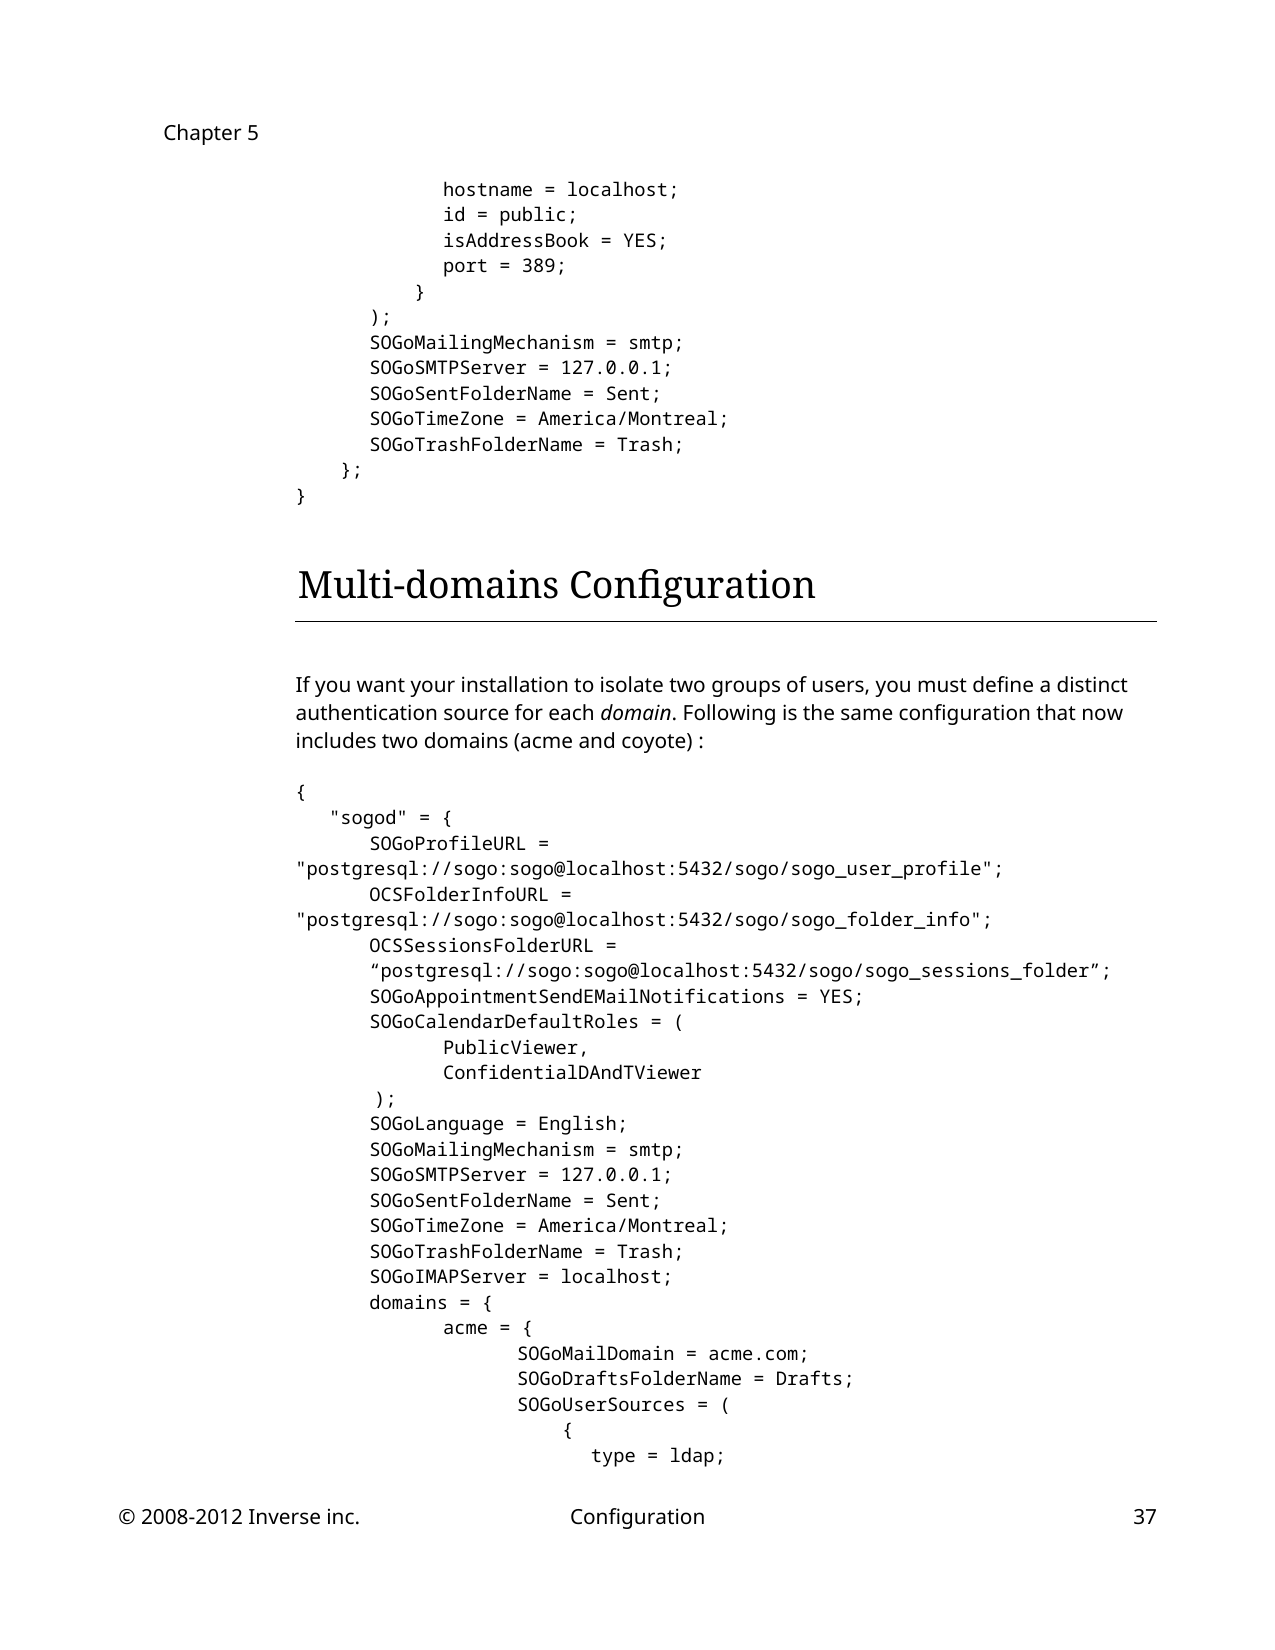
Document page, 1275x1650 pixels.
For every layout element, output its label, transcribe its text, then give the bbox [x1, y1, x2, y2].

text } [295, 482, 1157, 508]
text SOGoDraftsFolderName = Drafts; [295, 1366, 1157, 1391]
text }; [295, 457, 1157, 482]
text If you want your installation to isolate two groups of users, you must define a distinct authentication source for each domain. Following is the same configuration that now includes two domains (acme and coyote) : [295, 670, 1157, 755]
text hostname = localhost; [295, 176, 1157, 202]
text type = ldap; [295, 1442, 1157, 1468]
text { [295, 779, 1157, 804]
text SOGoSentFolderName = Sent; [295, 380, 1157, 406]
text SOGoUserSources = ( [295, 1391, 1157, 1417]
text SOGoMailDomain = acme.com; [295, 1340, 1157, 1366]
text OCSFolderInfoURL = "postgresql://sogo:sogo@localhost:5432/sogo/sogo_folder_info"; [295, 881, 1157, 932]
text SOGoTimeZone = America/Montreal; [295, 1213, 1157, 1238]
text SOGoCalendarDefaultRoles = ( [295, 1008, 1157, 1034]
text { [295, 1417, 1157, 1442]
text SOGoMailingMechanism = smtp; [295, 329, 1157, 355]
text isAddressBook = YES; [295, 227, 1157, 253]
text SOGoMailingMechanism = smtp; [295, 1136, 1157, 1162]
text id = public; [295, 202, 1157, 227]
text SOGoSMTPServer = 127.0.0.1; [295, 355, 1157, 380]
text OCSSessionsFolderURL = “postgresql://sogo:sogo@localhost:5432/sogo/sogo_sessions_folder”; [295, 932, 1157, 983]
subtitle Multi-domains Configuration [295, 558, 1157, 621]
text SOGoTrashFolderName = Trash; [295, 431, 1157, 457]
text SOGoSMTPServer = 127.0.0.1; [295, 1162, 1157, 1187]
text SOGoTrashFolderName = Trash; [295, 1238, 1157, 1264]
text PublicViewer, [295, 1034, 1157, 1059]
text ); [295, 304, 1157, 329]
text SOGoLanguage = English; [295, 1111, 1157, 1136]
text port = 389; [295, 253, 1157, 278]
text SOGoAppointmentSendEMailNotifications = YES; [295, 983, 1157, 1008]
text } [295, 278, 1157, 304]
text SOGoProfileURL = "postgresql://sogo:sogo@localhost:5432/sogo/sogo_user_profile"; [295, 830, 1157, 881]
text acme = { [295, 1315, 1157, 1340]
text SOGoTimeZone = America/Montreal; [295, 406, 1157, 431]
text SOGoIMAPServer = localhost; [295, 1264, 1157, 1289]
text "sogod" = { [295, 804, 1157, 830]
text domains = { [295, 1289, 1157, 1315]
text SOGoSentFolderName = Sent; [295, 1187, 1157, 1213]
text ); [295, 1085, 1157, 1111]
text ConfidentialDAndTViewer [295, 1059, 1157, 1085]
